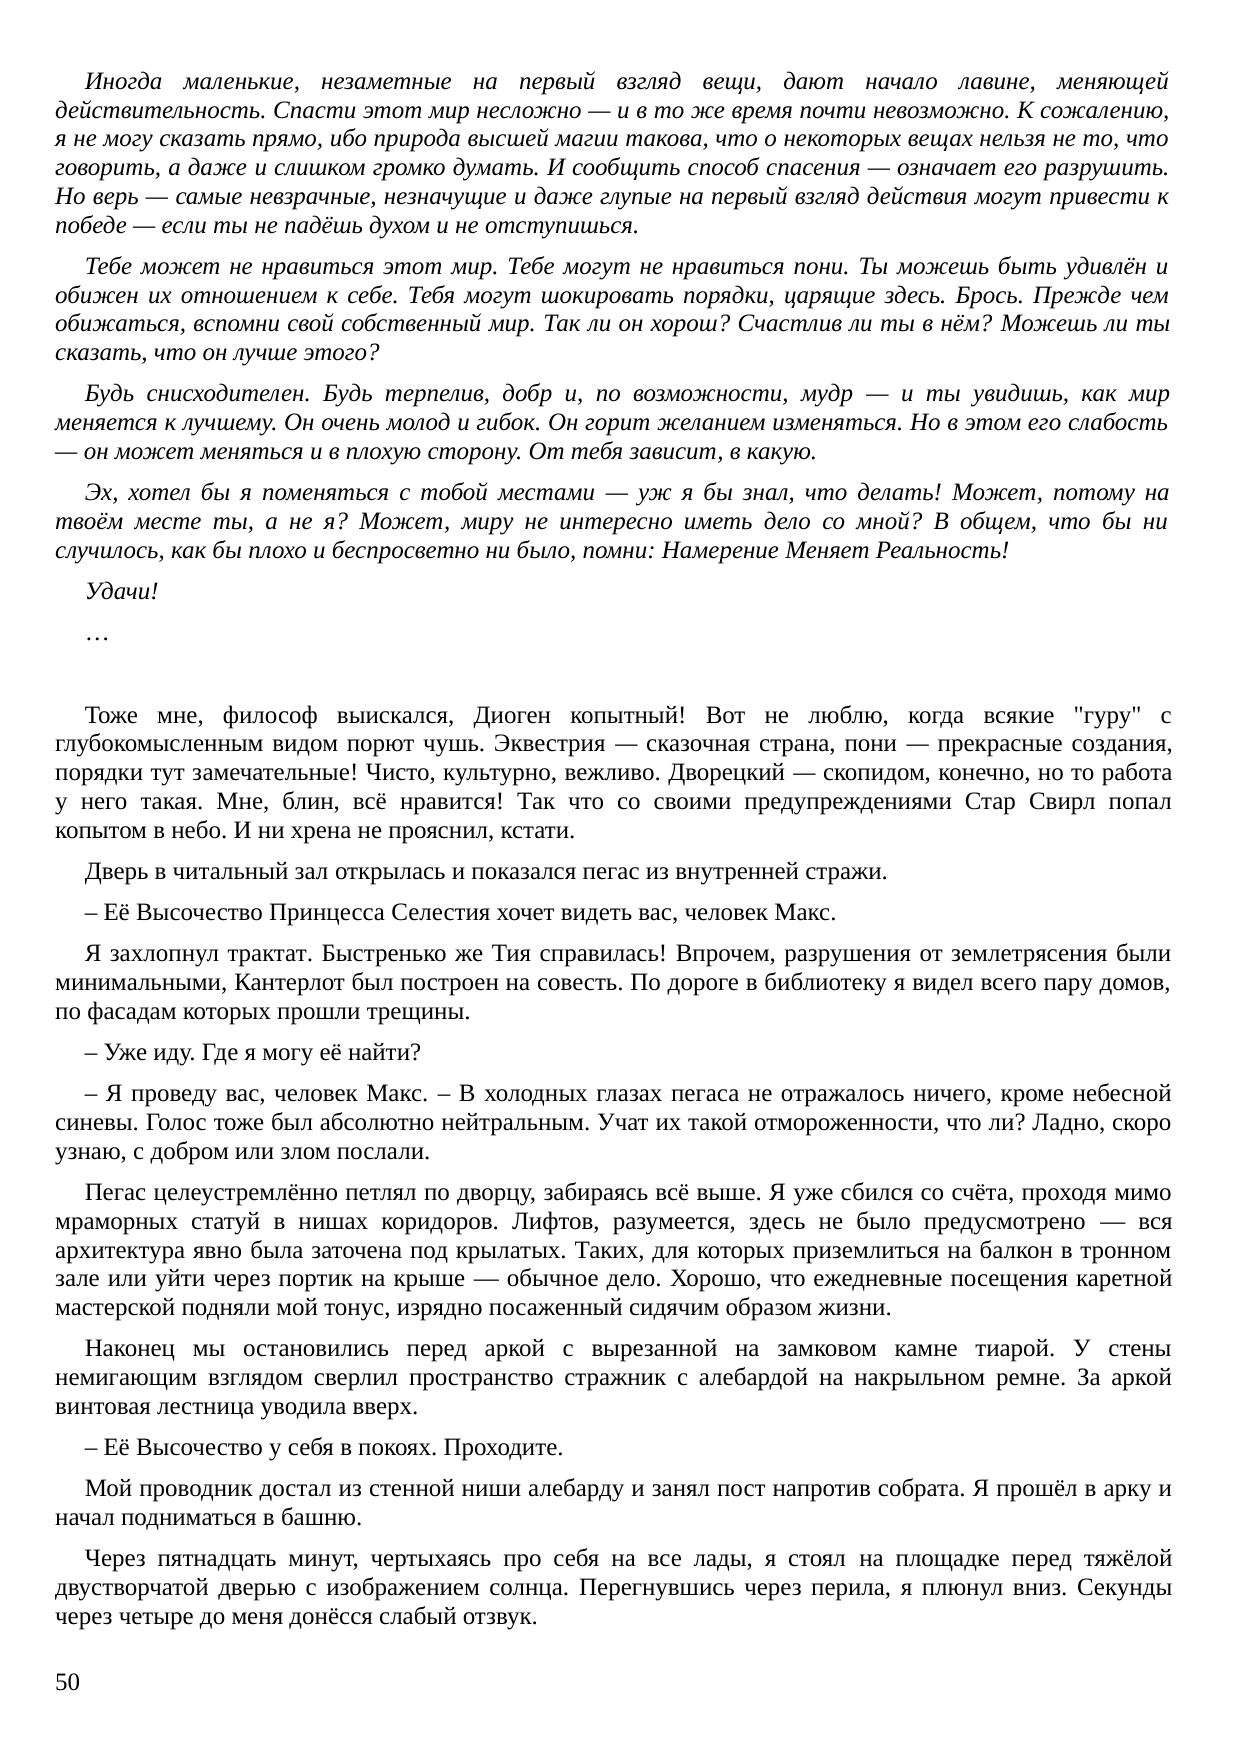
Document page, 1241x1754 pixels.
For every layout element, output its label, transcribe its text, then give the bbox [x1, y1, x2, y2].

text Через пятнадцать минут, чертыхаясь про себя на все лады, я стоял на площадке перед тяжёлой двустворчатой дверью с изображением солнца. Перегнувшись через перила, я плюнул вниз. Секунды через четыре до меня донёсся слабый отзвук. [55, 1543, 1173, 1630]
text – Её Высочество у себя в покоях. Проходите. [55, 1432, 1173, 1461]
text Наконец мы остановились перед аркой с вырезанной на замковом камне тиарой. У стены немигающим взглядом сверлил пространство стражник с алебардой на накрыльном ремне. За аркой винтовая лестница уводила вверх. [55, 1333, 1173, 1420]
text Я захлопнул трактат. Быстренько же Тия справилась! Впрочем, разрушения от землетрясения были минимальными, Кантерлот был построен на совесть. По дороге в библиотеку я видел всего пару домов, по фасадам которых прошли трещины. [55, 938, 1173, 1025]
text Эх, хотел бы я поменяться с тобой местами — уж я бы знал, что делать! Может, потому на твоём месте ты, а не я? Может, миру не интересно иметь дело со мной? В общем, что бы ни случилось, как бы плохо и беспросветно ни было, помни: Намерение Меняет Реальность! [55, 477, 1173, 563]
text – Её Высочество Принцесса Селестия хочет видеть вас, человек Макс. [55, 897, 1173, 926]
text Мой проводник достал из стенной ниши алебарду и занял пост напротив собрата. Я прошёл в арку и начал подниматься в башню. [55, 1473, 1173, 1531]
text – Я проведу вас, человек Макс. – В холодных глазах пегаса не отражалось ничего, кроме небесной синевы. Голос тоже был абсолютно нейтральным. Учат их такой отмороженности, что ли? Ладно, скоро узнаю, с добром или злом послали. [55, 1078, 1173, 1165]
text Дверь в читальный зал открылась и показался пегас из внутренней стражи. [55, 856, 1173, 885]
text Удачи! [55, 576, 1173, 605]
text Пегас целеустремлённо петлял по дворцу, забираясь всё выше. Я уже сбился со счёта, проходя мимо мраморных статуй в нишах коридоров. Лифтов, разумеется, здесь не было предусмотрено — вся архитектура явно была заточена под крылатых. Таких, для которых приземлиться на балкон в тронном зале или уйти через портик на крыше — обычное дело. Хорошо, что ежедневные посещения каретной мастерской подняли мой тонус, изрядно посаженный сидячим образом жизни. [55, 1177, 1173, 1321]
text Тоже мне, философ выискался, Диоген копытный! Вот не люблю, когда всякие "гуру" с глубокомысленным видом порют чушь. Эквестрия — сказочная страна, пони — прекрасные создания, порядки тут замечательные! Чисто, культурно, вежливо. Дворецкий — скопидом, конечно, но то работа у него такая. Мне, блин, всё нравится! Так что со своими предупреждениями Стар Свирл попал копытом в небо. И ни хрена не прояснил, кстати. [55, 700, 1173, 843]
text Иногда маленькие, незаметные на первый взгляд вещи, дают начало лавине, меняющей действительность. Спасти этот мир несложно — и в то же время почти невозможно. К сожалению, я не могу сказать прямо, ибо природа высшей магии такова, что о некоторых вещах нельзя не то, что говорить, а даже и слишком громко думать. И сообщить способ спасения — означает его разрушить. Но верь — самые невзрачные, незначущие и даже глупые на первый взгляд действия могут привести к победе — если ты не падёшь духом и не отступишься. [55, 66, 1173, 238]
text … [55, 617, 1173, 646]
text Будь снисходителен. Будь терпелив, добр и, по возможности, мудр — и ты увидишь, как мир меняется к лучшему. Он очень молод и гибок. Он горит желанием изменяться. Но в этом его слабость — он может меняться и в плохую сторону. От тебя зависит, в какую. [55, 378, 1173, 465]
text Тебе может не нравиться этот мир. Тебе могут не нравиться пони. Ты можешь быть удивлён и обижен их отношением к себе. Тебя могут шокировать порядки, царящие здесь. Брось. Прежде чем обижаться, вспомни свой собственный мир. Так ли он хорош? Счастлив ли ты в нём? Можешь ли ты сказать, что он лучше этого? [55, 251, 1173, 366]
text – Уже иду. Где я могу её найти? [55, 1037, 1173, 1066]
